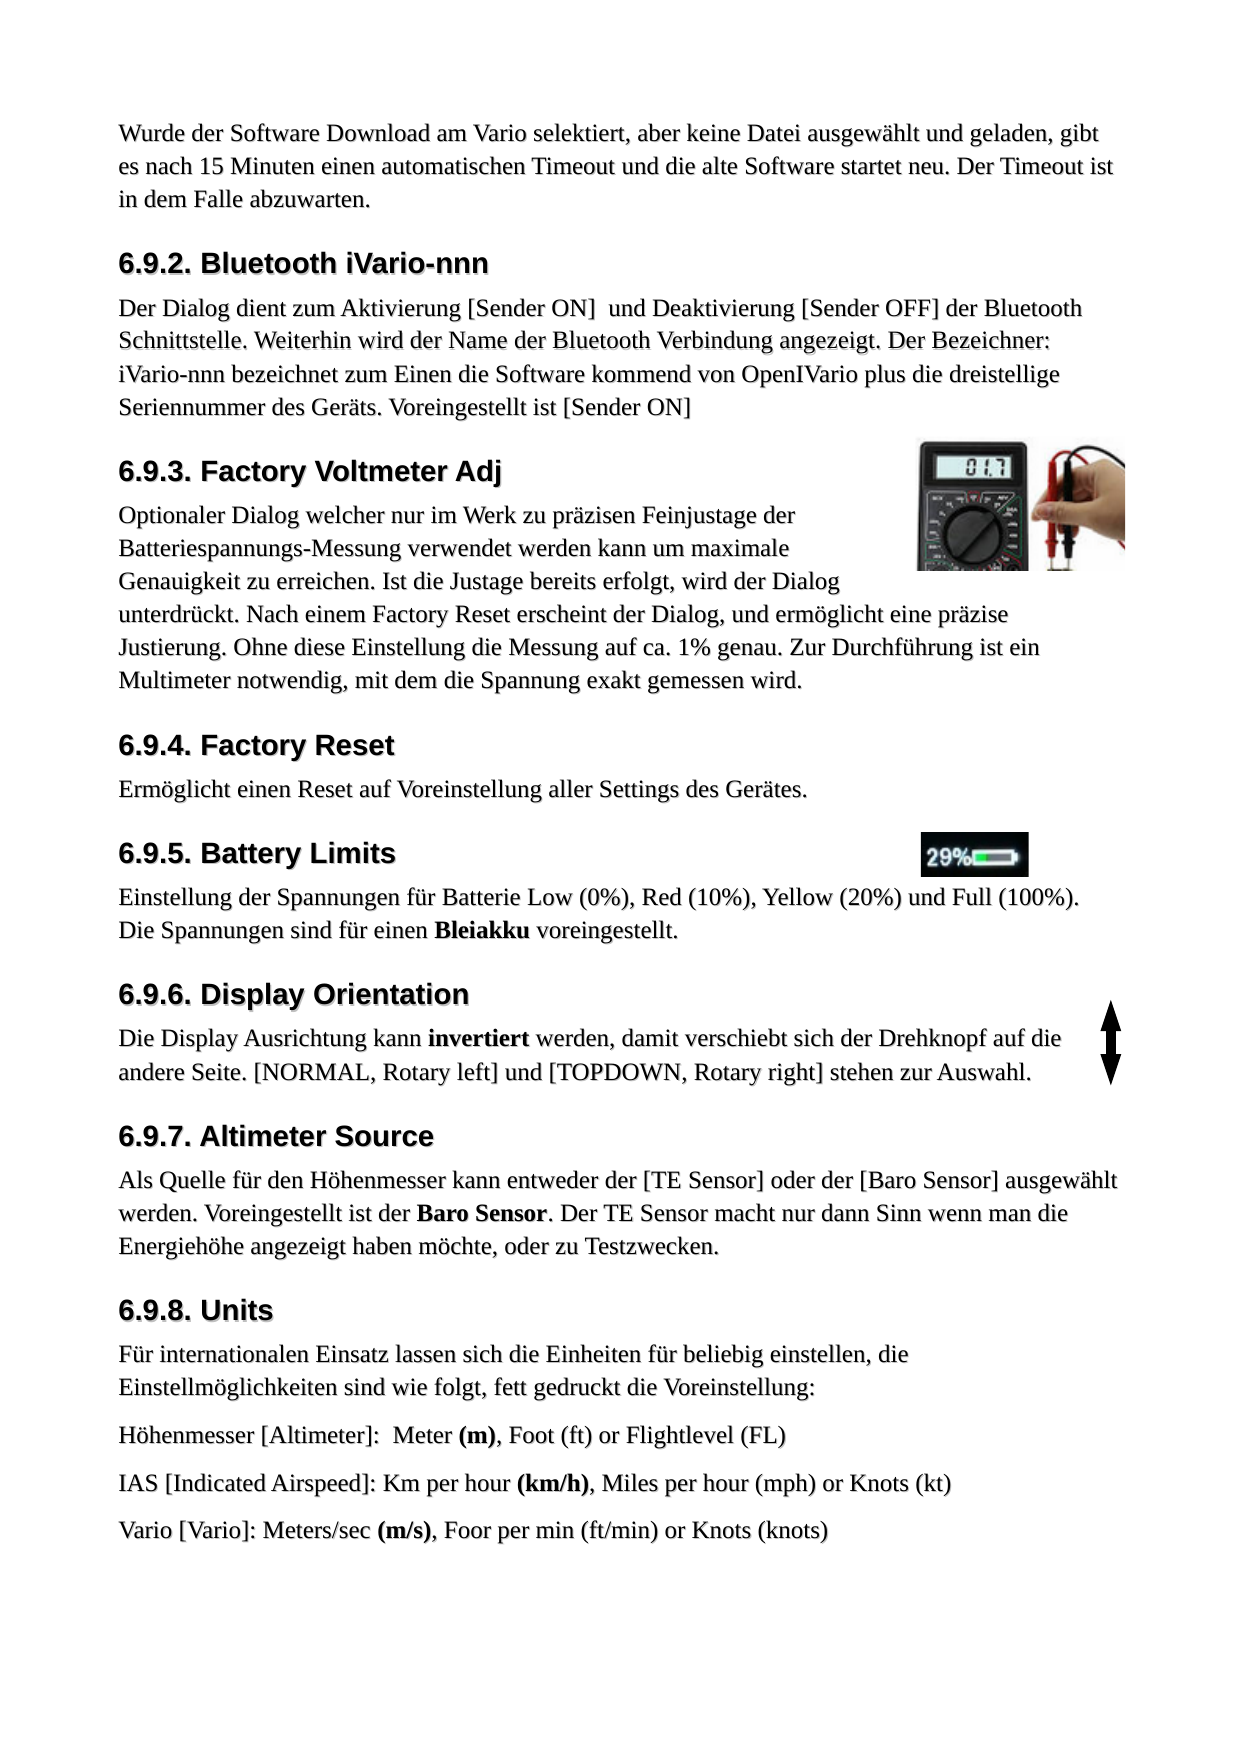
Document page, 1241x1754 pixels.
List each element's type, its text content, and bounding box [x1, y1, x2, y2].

subtitle Display Orientation [118, 977, 1122, 1011]
picture [908, 434, 1126, 571]
subtitle Battery Limits [118, 836, 920, 869]
text Höhenmesser [Altimeter]: Meter (m), Foot (ft) or Flightlevel (FL) [118, 1420, 1122, 1449]
text IAS [Indicated Airspeed]: Km per hour (km/h), Miles per hour (mph) or Knots (kt) [118, 1468, 1122, 1496]
picture [920, 832, 1029, 877]
text Der Dialog dient zum Aktivierung [Sender ON] und Deaktivierung [Sender OFF] der Bluetooth Schnittstelle. Weiterhin wird der Name der Bluetooth Verbindung angezeigt. Der Bezeichner: iVario-nnn bezeichnet zum Einen die Software kommend von OpenIVario plus die dreistellige Seriennummer des Geräts. Voreingestellt ist [Sender ON] [118, 293, 1122, 420]
text Ermöglicht einen Reset auf Voreinstellung aller Settings des Gerätes. [118, 774, 1122, 802]
subtitle Factory Voltmeter Adj [118, 454, 908, 488]
text Vario [Vario]: Meters/sec (m/s), Foor per min (ft/min) or Knots (knots) [118, 1515, 1122, 1544]
subtitle Altimeter Source [118, 1119, 1122, 1152]
subtitle Bluetooth iVario-nnn [118, 246, 1122, 280]
text Als Quelle für den Höhenmesser kann entweder der [TE Sensor] oder der [Baro Sensor] ausgewählt werden. Voreingestellt ist der Baro Sensor. Der TE Sensor macht nur dann Sinn wenn man die Energiehöhe angezeigt haben möchte, oder zu Testzwecken. [118, 1165, 1122, 1260]
subtitle Units [118, 1293, 1122, 1327]
text Wurde der Software Download am Vario selektiert, aber keine Datei ausgewählt und geladen, gibt es nach 15 Minuten einen automatischen Timeout und die alte Software startet neu. Der Timeout ist in dem Falle abzuwarten. [118, 118, 1122, 213]
text Optionaler Dialog welcher nur im Werk zu präzisen Feinjustage der Batteriespannungs-Messung verwendet werden kann um maximale Genauigkeit zu erreichen. Ist die Justage bereits erfolgt, wird der Dialog unterdrückt. Nach einem Factory Reset erscheint der Dialog, und ermöglicht eine präzise Justierung. Ohne diese Einstellung die Messung auf ca. 1% genau. Zur Durchführung ist ein Multimeter notwendig, mit dem die Spannung exakt gemessen wird. [118, 500, 1122, 694]
text Die Display Ausrichtung kann invertiert werden, damit verschiebt sich der Drehknopf auf die andere Seite. [NORMAL, Rotary left] und [TOPDOWN, Rotary right] stehen zur Auswahl. [118, 1023, 1110, 1085]
text Einstellung der Spannungen für Batterie Low (0%), Red (10%), Yellow (20%) und Full (100%). Die Spannungen sind für einen Bleiakku voreingestellt. [118, 882, 1122, 944]
text Für internationalen Einsatz lassen sich die Einheiten für beliebig einstellen, die Einstellmöglichkeiten sind wie folgt, fett gedruckt die Voreinstellung: [118, 1339, 1122, 1401]
subtitle Factory Reset [118, 727, 1122, 761]
subtitle [1029, 836, 1122, 869]
